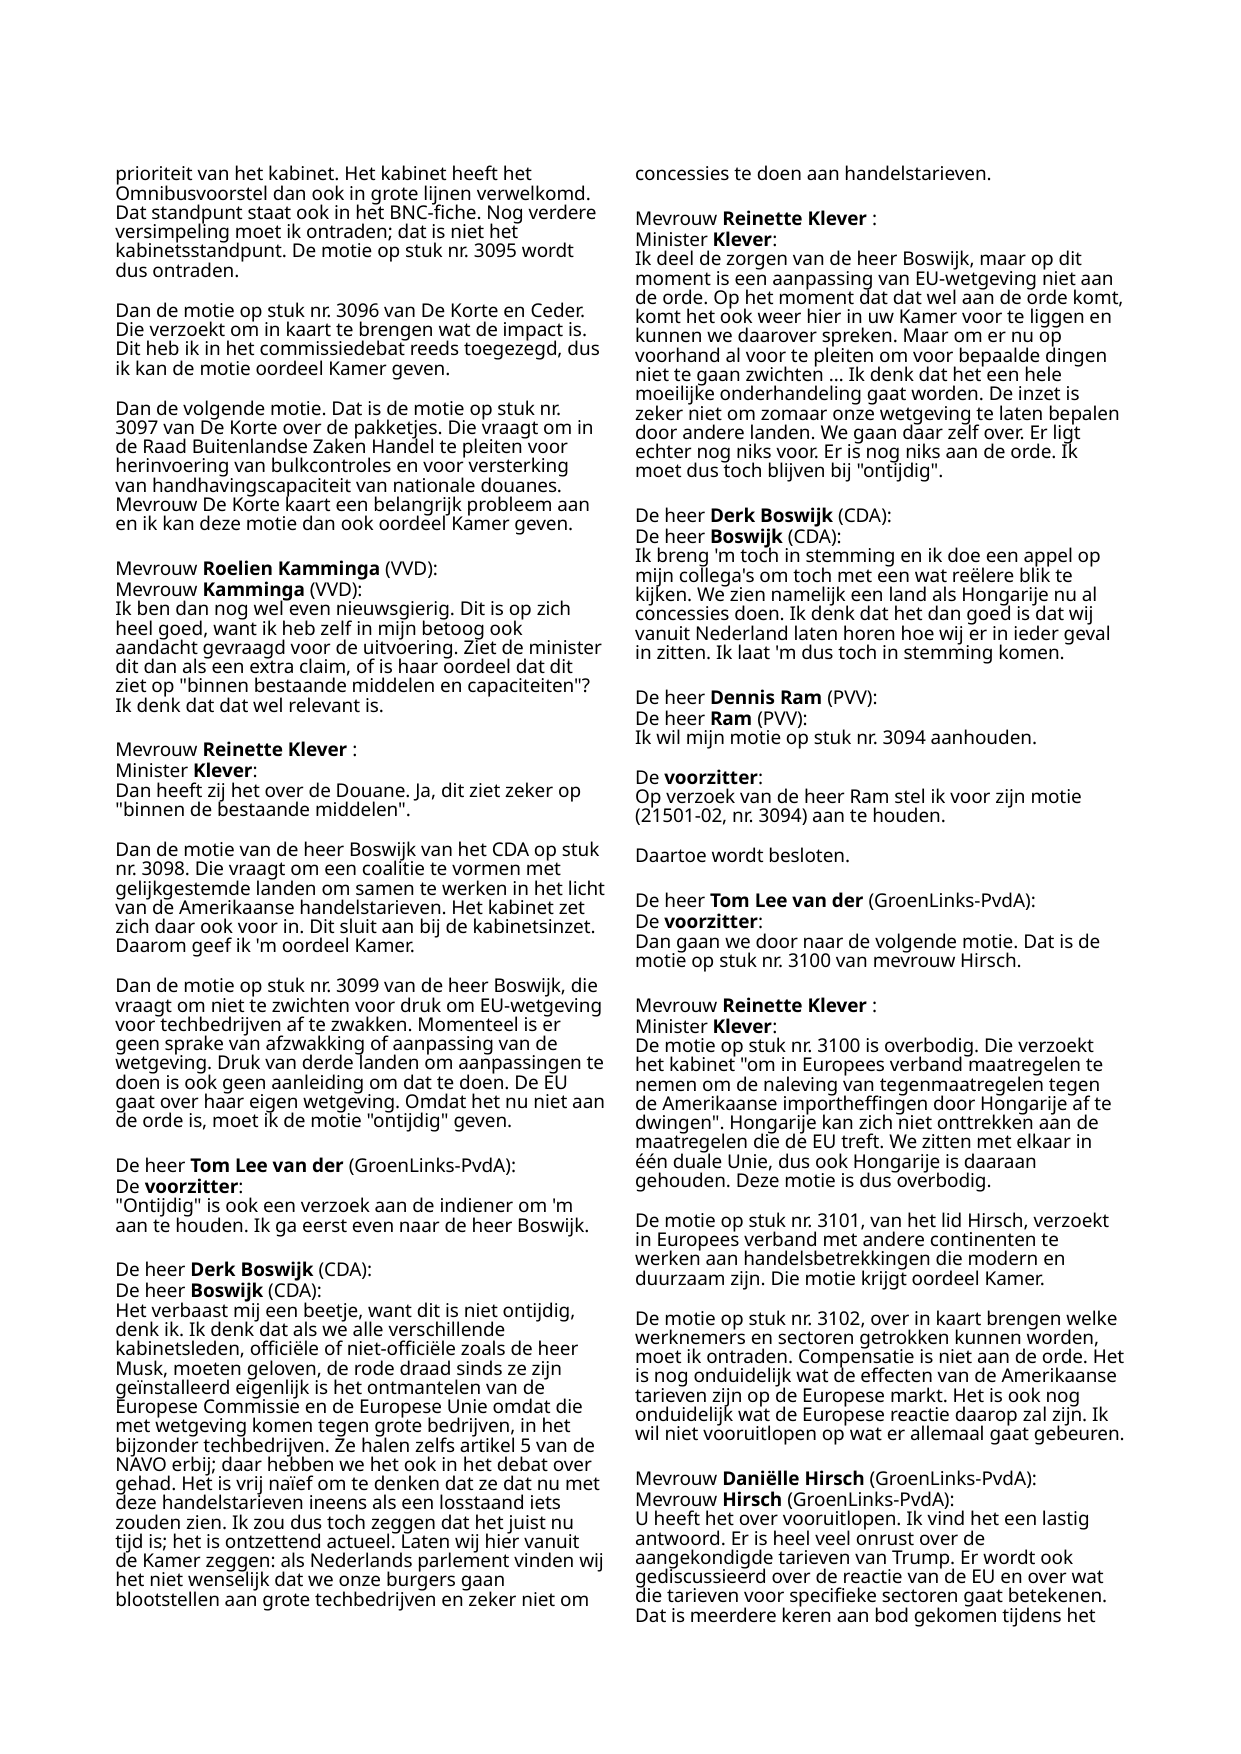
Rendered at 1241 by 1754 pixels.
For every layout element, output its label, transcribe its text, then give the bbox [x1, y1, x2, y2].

text Dan heeft zij het over de Douane. Ja, dit ziet zeker op "binnen de bestaande middelen". [115, 782, 605, 820]
text Het verbaast mij een beetje, want dit is niet ontijdig, denk ik. Ik denk dat als we alle verschillende kabinetsleden, officiële of niet-officiële zoals de heer Musk, moeten geloven, de rode draad sinds ze zijn geïnstalleerd eigenlijk is het ontmantelen van de Europese Commissie en de Europese Unie omdat die met wetgeving komen tegen grote bedrijven, in het bijzonder techbedrijven. Ze halen zelfs artikel 5 van de NAVO erbij; daar hebben we het ook in het debat over gehad. Het is vrij naïef om te denken dat ze dat nu met deze handelstarieven ineens als een losstaand iets zouden zien. Ik zou dus toch zeggen dat het juist nu tijd is; het is ontzettend actueel. Laten wij hier vanuit de Kamer zeggen: als Nederlands parlement vinden wij het niet wenselijk dat we onze burgers gaan blootstellen aan grote techbedrijven en zeker niet om [115, 1302, 605, 1610]
text Mevrouw Daniëlle Hirsch (GroenLinks-PvdA): [635, 1465, 1125, 1491]
text Dan de motie op stuk nr. 3096 van De Korte en Ceder. Die verzoekt om in kaart te brengen wat de impact is. Dit heb ik in het commissiedebat reeds toegezegd, dus ik kan de motie oordeel Kamer geven. [115, 302, 605, 379]
text concessies te doen aan handelstarieven. [635, 165, 1125, 184]
text De heer Derk Boswijk (CDA): [635, 502, 1125, 528]
text De heer Boswijk (CDA): [115, 1282, 605, 1302]
text Minister Klever: [115, 762, 605, 782]
text Daartoe wordt besloten. [635, 847, 1125, 867]
text De heer Tom Lee van der (GroenLinks-PvdA): [635, 888, 1125, 913]
text Ik breng 'm toch in stemming en ik doe een appel op mijn collega's om toch met een wat reëlere blik te kijken. We zien namelijk een land als Hongarije nu al concessies doen. Ik denk dat het dan goed is dat wij vanuit Nederland laten horen hoe wij er in ieder geval in zitten. Ik laat 'm dus toch in stemming komen. [635, 547, 1125, 663]
text De heer Boswijk (CDA): [635, 528, 1125, 547]
text De heer Dennis Ram (PVV): [635, 684, 1125, 710]
text Ik ben dan nog wel even nieuwsgierig. Dit is op zich heel goed, want ik heb zelf in mijn betoog ook aandacht gevraagd voor de uitvoering. Ziet de minister dit dan als een extra claim, of is haar oordeel dat dit ziet op "binnen bestaande middelen en capaciteiten"? Ik denk dat dat wel relevant is. [115, 600, 605, 716]
text Dan gaan we door naar de volgende motie. Dat is de motie op stuk nr. 3100 van mevrouw Hirsch. [635, 933, 1125, 971]
text Mevrouw Roelien Kamminga (VVD): [115, 555, 605, 581]
text prioriteit van het kabinet. Het kabinet heeft het Omnibusvoorstel dan ook in grote lijnen verwelkomd. Dat standpunt staat ook in het BNC-fiche. Nog verdere versimpeling moet ik ontraden; dat is niet het kabinetsstandpunt. De motie op stuk nr. 3095 wordt dus ontraden. [115, 165, 605, 281]
text U heeft het over vooruitlopen. Ik vind het een lastig antwoord. Er is heel veel onrust over de aangekondigde tarieven van Trump. Er wordt ook gediscussieerd over de reactie van de EU en over wat die tarieven voor specifieke sectoren gaat betekenen. Dat is meerdere keren aan bod gekomen tijdens het [635, 1510, 1125, 1626]
text Mevrouw Reinette Klever : [635, 992, 1125, 1018]
text Mevrouw Reinette Klever : [115, 737, 605, 762]
text Minister Klever: [635, 1018, 1125, 1037]
text De voorzitter: [115, 1178, 605, 1197]
text De voorzitter: [635, 913, 1125, 933]
text De voorzitter: [635, 769, 1125, 788]
text Dan de motie van de heer Boswijk van het CDA op stuk nr. 3098. Die vraagt om een coalitie te vormen met gelijkgestemde landen om samen te werken in het licht van de Amerikaanse handelstarieven. Het kabinet zet zich daar ook voor in. Dit sluit aan bij de kabinetsinzet. Daarom geef ik 'm oordeel Kamer. [115, 841, 605, 957]
text Mevrouw Hirsch (GroenLinks-PvdA): [635, 1491, 1125, 1510]
text Mevrouw Reinette Klever : [635, 205, 1125, 231]
text Dan de volgende motie. Dat is de motie op stuk nr. 3097 van De Korte over de pakketjes. Die vraagt om in de Raad Buitenlandse Zaken Handel te pleiten voor herinvoering van bulkcontroles en voor versterking van handhavingscapaciteit van nationale douanes. Mevrouw De Korte kaart een belangrijk probleem aan en ik kan deze motie dan ook oordeel Kamer geven. [115, 399, 605, 534]
text Mevrouw Kamminga (VVD): [115, 581, 605, 600]
text Dan de motie op stuk nr. 3099 van de heer Boswijk, die vraagt om niet te zwichten voor druk om EU-wetgeving voor techbedrijven af te zwakken. Momenteel is er geen sprake van afzwakking of aanpassing van de wetgeving. Druk van derde landen om aanpassingen te doen is ook geen aanleiding om dat te doen. De EU gaat over haar eigen wetgeving. Omdat het nu niet aan de orde is, moet ik de motie "ontijdig" geven. [115, 977, 605, 1131]
text Ik wil mijn motie op stuk nr. 3094 aanhouden. [635, 729, 1125, 748]
text Op verzoek van de heer Ram stel ik voor zijn motie (21501-02, nr. 3094) aan te houden. [635, 788, 1125, 827]
text Minister Klever: [635, 231, 1125, 250]
text "Ontijdig" is ook een verzoek aan de indiener om 'm aan te houden. Ik ga eerst even naar de heer Boswijk. [115, 1197, 605, 1236]
text De motie op stuk nr. 3100 is overbodig. Die verzoekt het kabinet "om in Europees verband maatregelen te nemen om de naleving van tegenmaatregelen tegen de Amerikaanse importheffingen door Hongarije af te dwingen". Hongarije kan zich niet onttrekken aan de maatregelen die de EU treft. We zitten met elkaar in één duale Unie, dus ook Hongarije is daaraan gehouden. Deze motie is dus overbodig. [635, 1037, 1125, 1191]
text De motie op stuk nr. 3102, over in kaart brengen welke werknemers en sectoren getrokken kunnen worden, moet ik ontraden. Compensatie is niet aan de orde. Het is nog onduidelijk wat de effecten van de Amerikaanse tarieven zijn op de Europese markt. Het is ook nog onduidelijk wat de Europese reactie daarop zal zijn. Ik wil niet vooruitlopen op wat er allemaal gaat gebeuren. [635, 1310, 1125, 1444]
text De heer Derk Boswijk (CDA): [115, 1257, 605, 1282]
text Ik deel de zorgen van de heer Boswijk, maar op dit moment is een aanpassing van EU-wetgeving niet aan de orde. Op het moment dat dat wel aan de orde komt, komt het ook weer hier in uw Kamer voor te liggen en kunnen we daarover spreken. Maar om er nu op voorhand al voor te pleiten om voor bepaalde dingen niet te gaan zwichten … Ik denk dat het een hele moeilijke onderhandeling gaat worden. De inzet is zeker niet om zomaar onze wetgeving te laten bepalen door andere landen. We gaan daar zelf over. Er ligt echter nog niks voor. Er is nog niks aan de orde. Ik moet dus toch blijven bij "ontijdig". [635, 250, 1125, 482]
text De heer Ram (PVV): [635, 710, 1125, 729]
text De heer Tom Lee van der (GroenLinks-PvdA): [115, 1152, 605, 1178]
text De motie op stuk nr. 3101, van het lid Hirsch, verzoekt in Europees verband met andere continenten te werken aan handelsbetrekkingen die modern en duurzaam zijn. Die motie krijgt oordeel Kamer. [635, 1212, 1125, 1289]
